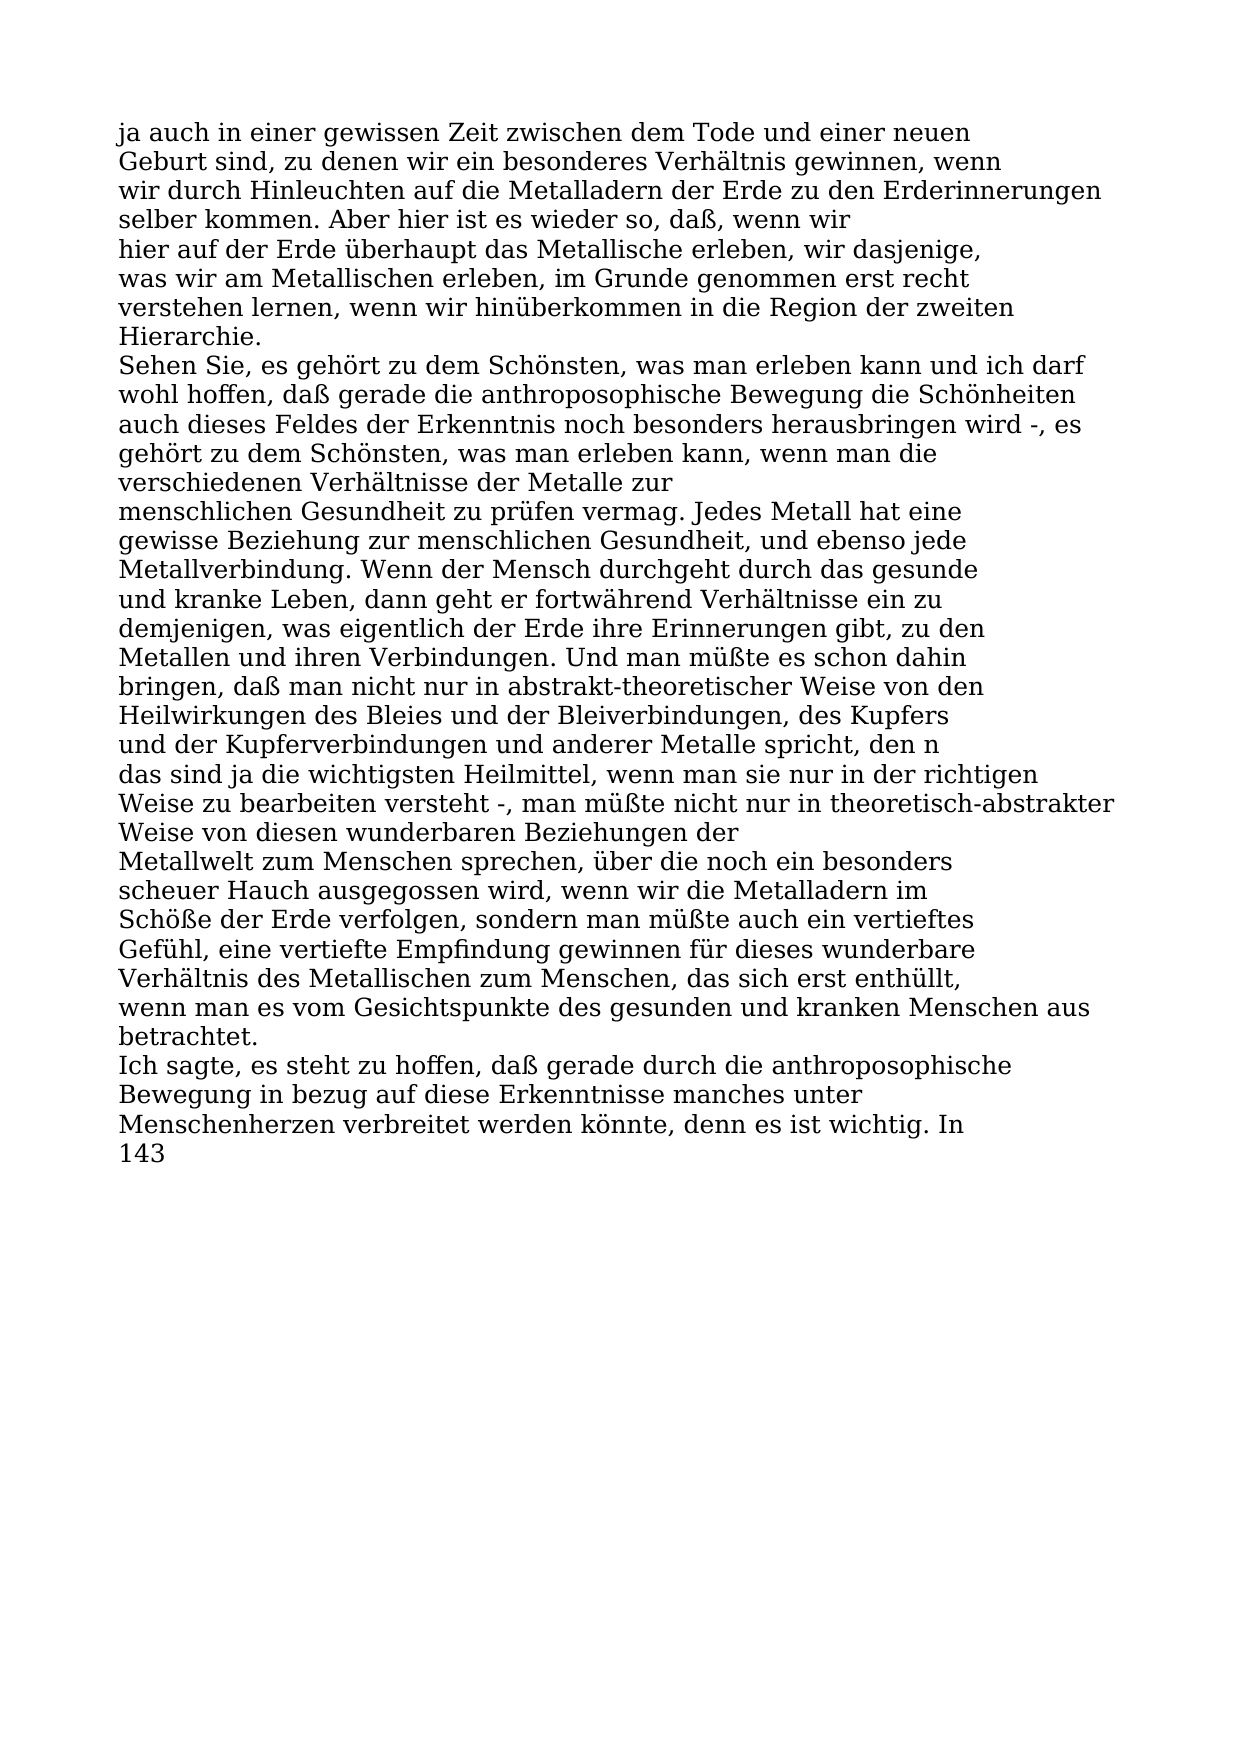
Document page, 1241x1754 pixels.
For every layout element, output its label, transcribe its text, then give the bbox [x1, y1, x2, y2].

text Metallverbindung. Wenn der Mensch durchgeht durch das gesunde [118, 556, 1122, 585]
text Ich sagte, es steht zu hoffen, daß gerade durch die anthroposophische Bewegung in bezug auf diese Erkenntnisse manches unter [118, 1051, 1122, 1110]
text Sehen Sie, es gehört zu dem Schönsten, was man erleben kann und ich darf wohl hoffen, daß gerade die anthroposophische Bewegung die Schönheiten auch dieses Feldes der Erkenntnis noch besonders herausbringen wird -, es gehört zu dem Schönsten, was man erleben kann, wenn man die verschiedenen Verhältnisse der Metalle zur [118, 351, 1122, 497]
text was wir am Metallischen erleben, im Grunde genommen erst recht [118, 264, 1122, 293]
text das sind ja die wichtigsten Heilmittel, wenn man sie nur in der richtigen Weise zu bearbeiten versteht -, man müßte nicht nur in theoretisch-abstrakter Weise von diesen wunderbaren Beziehungen der [118, 760, 1122, 847]
text Heilwirkungen des Bleies und der Bleiverbindungen, des Kupfers [118, 701, 1122, 731]
text demjenigen, was eigentlich der Erde ihre Erinnerungen gibt, zu den [118, 614, 1122, 643]
text wir durch Hinleuchten auf die Metalladern der Erde zu den Erderinnerungen selber kommen. Aber hier ist es wieder so, daß, wenn wir [118, 176, 1122, 235]
text menschlichen Gesundheit zu prüfen vermag. Jedes Metall hat eine [118, 497, 1122, 526]
text Geburt sind, zu denen wir ein besonderes Verhältnis gewinnen, wenn [118, 147, 1122, 176]
text gewisse Beziehung zur menschlichen Gesundheit, und ebenso jede [118, 526, 1122, 556]
text Metallen und ihren Verbindungen. Und man müßte es schon dahin [118, 643, 1122, 672]
text Schöße der Erde verfolgen, sondern man müßte auch ein vertieftes [118, 906, 1122, 935]
text scheuer Hauch ausgegossen wird, wenn wir die Metalladern im [118, 876, 1122, 906]
text Verhältnis des Metallischen zum Menschen, das sich erst enthüllt, [118, 964, 1122, 993]
text wenn man es vom Gesichtspunkte des gesunden und kranken Menschen aus betrachtet. [118, 993, 1122, 1051]
text hier auf der Erde überhaupt das Metallische erleben, wir dasjenige, [118, 235, 1122, 264]
text verstehen lernen, wenn wir hinüberkommen in die Region der zweiten Hierarchie. [118, 293, 1122, 351]
text Menschenherzen verbreitet werden könnte, denn es ist wichtig. In [118, 1110, 1122, 1139]
text bringen, daß man nicht nur in abstrakt-theoretischer Weise von den [118, 672, 1122, 701]
text Metallwelt zum Menschen sprechen, über die noch ein besonders [118, 847, 1122, 876]
text ja auch in einer gewissen Zeit zwischen dem Tode und einer neuen [118, 118, 1122, 147]
text 143 [118, 1139, 1122, 1168]
text und der Kupferverbindungen und anderer Metalle spricht, den n [118, 731, 1122, 760]
text und kranke Leben, dann geht er fortwährend Verhältnisse ein zu [118, 585, 1122, 614]
text Gefühl, eine vertiefte Empfindung gewinnen für dieses wunderbare [118, 935, 1122, 964]
